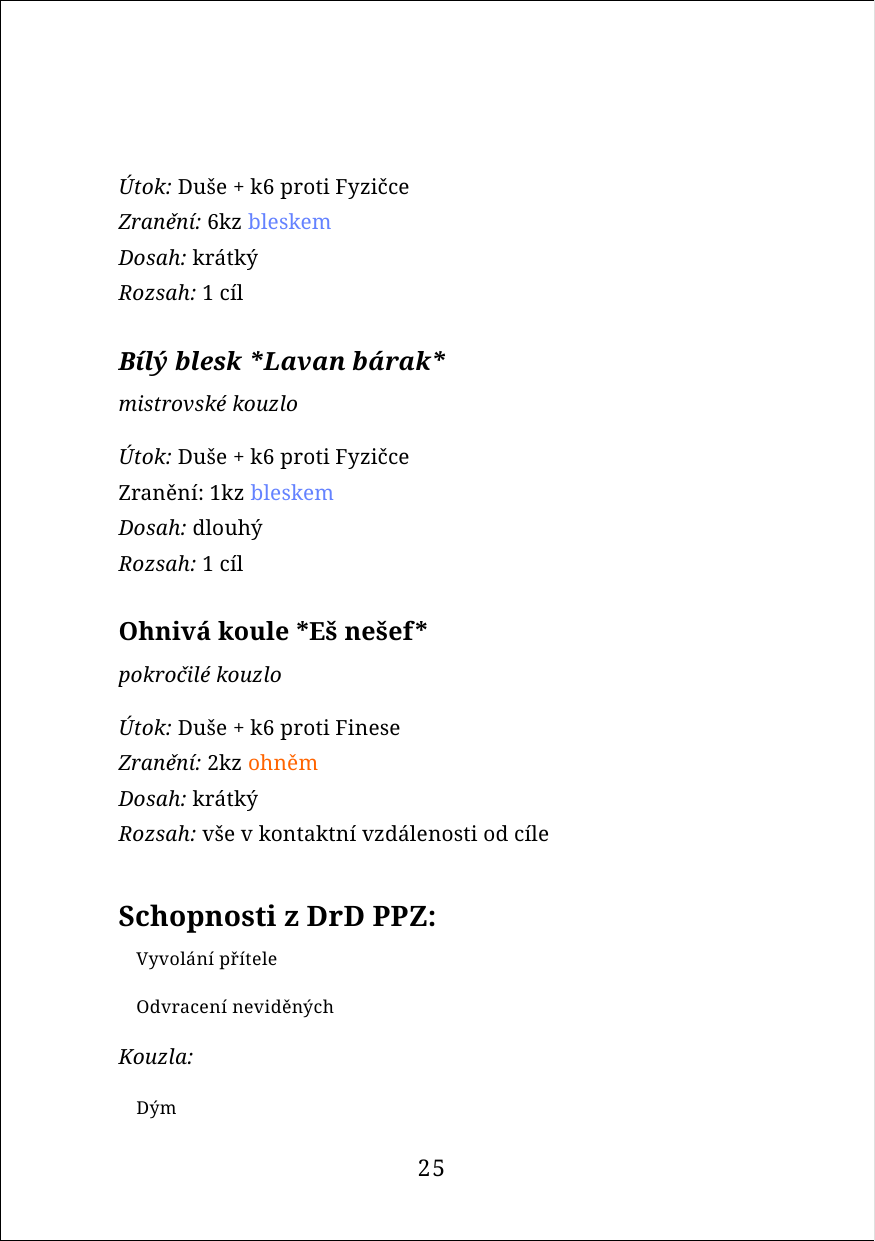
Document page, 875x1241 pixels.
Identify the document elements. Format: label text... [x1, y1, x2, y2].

text Kouzla: [118, 1042, 756, 1071]
subtitle Schopnosti z DrD PPZ: [118, 896, 756, 935]
text Odvracení neviděných [136, 994, 756, 1019]
text Útok: Duše + k6 proti Finese Zranění: 2kz ohněm Dosah: krátký Rozsah: vše v kontaktní vzdálenosti od cíle [118, 713, 756, 848]
text Útok: Duše + k6 proti Fyzičce Zranění: 1kz bleskem Dosah: dlouhý Rozsah: 1 cíl [118, 442, 756, 577]
subtitle Ohnivá koule *Eš nešef* [118, 614, 756, 648]
text Vyvolání přítele [136, 947, 756, 971]
text mistrovské kouzlo [118, 389, 756, 418]
subtitle Bílý blesk *Lavan bárak* [118, 343, 756, 377]
text pokročilé kouzlo [118, 660, 756, 688]
text Útok: Duše + k6 proti Fyzičce Zranění: 6kz bleskem Dosah: krátký Rozsah: 1 cíl [118, 172, 756, 307]
text Dým [136, 1096, 756, 1120]
